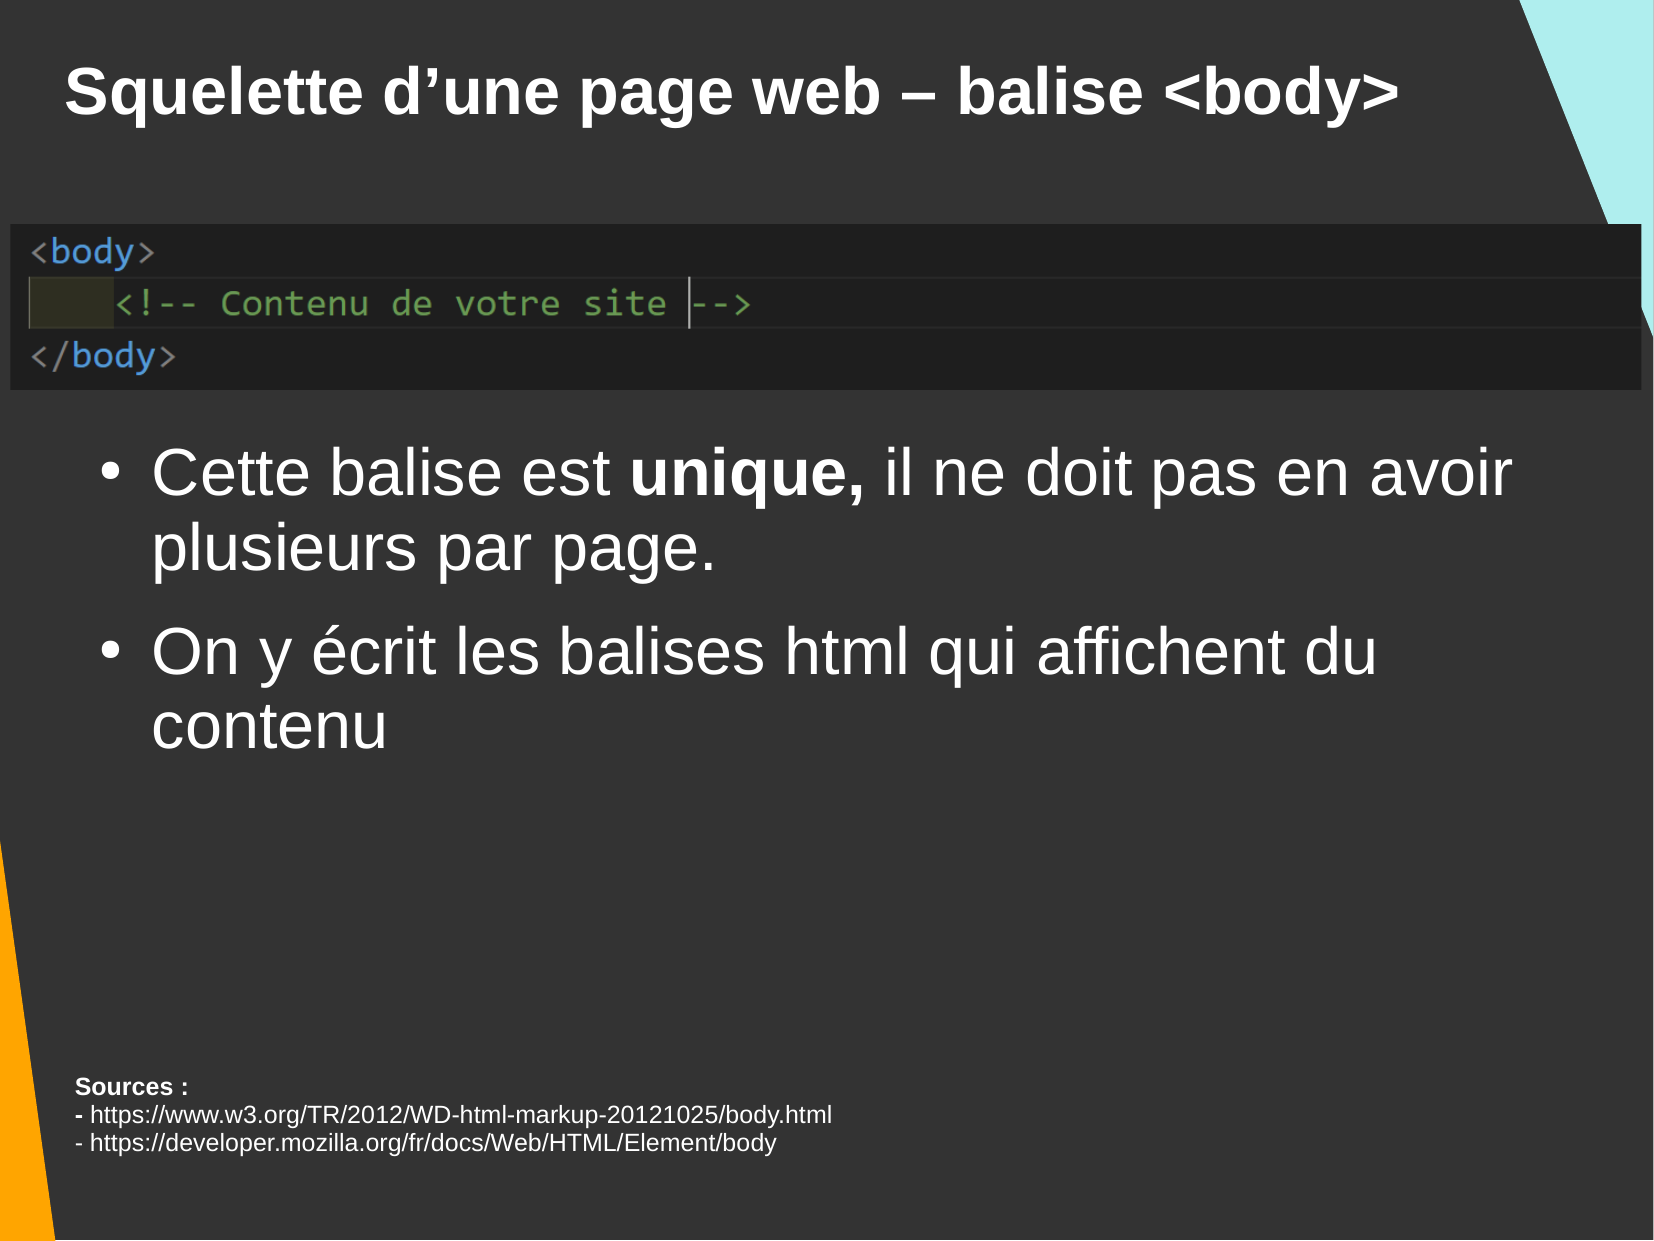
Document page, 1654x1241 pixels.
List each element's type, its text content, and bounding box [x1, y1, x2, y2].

list Cette balise est unique, il ne doit pas en avoir plusieurs par page. On y écrit les balises html qui affichent du contenu [80, 434, 1635, 827]
text_box Sources : - https://www.w3.org/TR/2012/WD-html-markup-20121025/body.html - https://developer.mozilla.org/fr/docs/Web/HTML/Element/body [59, 1065, 1546, 1241]
text_box [0, 840, 56, 1241]
title Squelette d’une page web – balise <body> [64, 54, 1553, 167]
text_box [1519, 0, 1654, 340]
picture [10, 224, 1642, 390]
